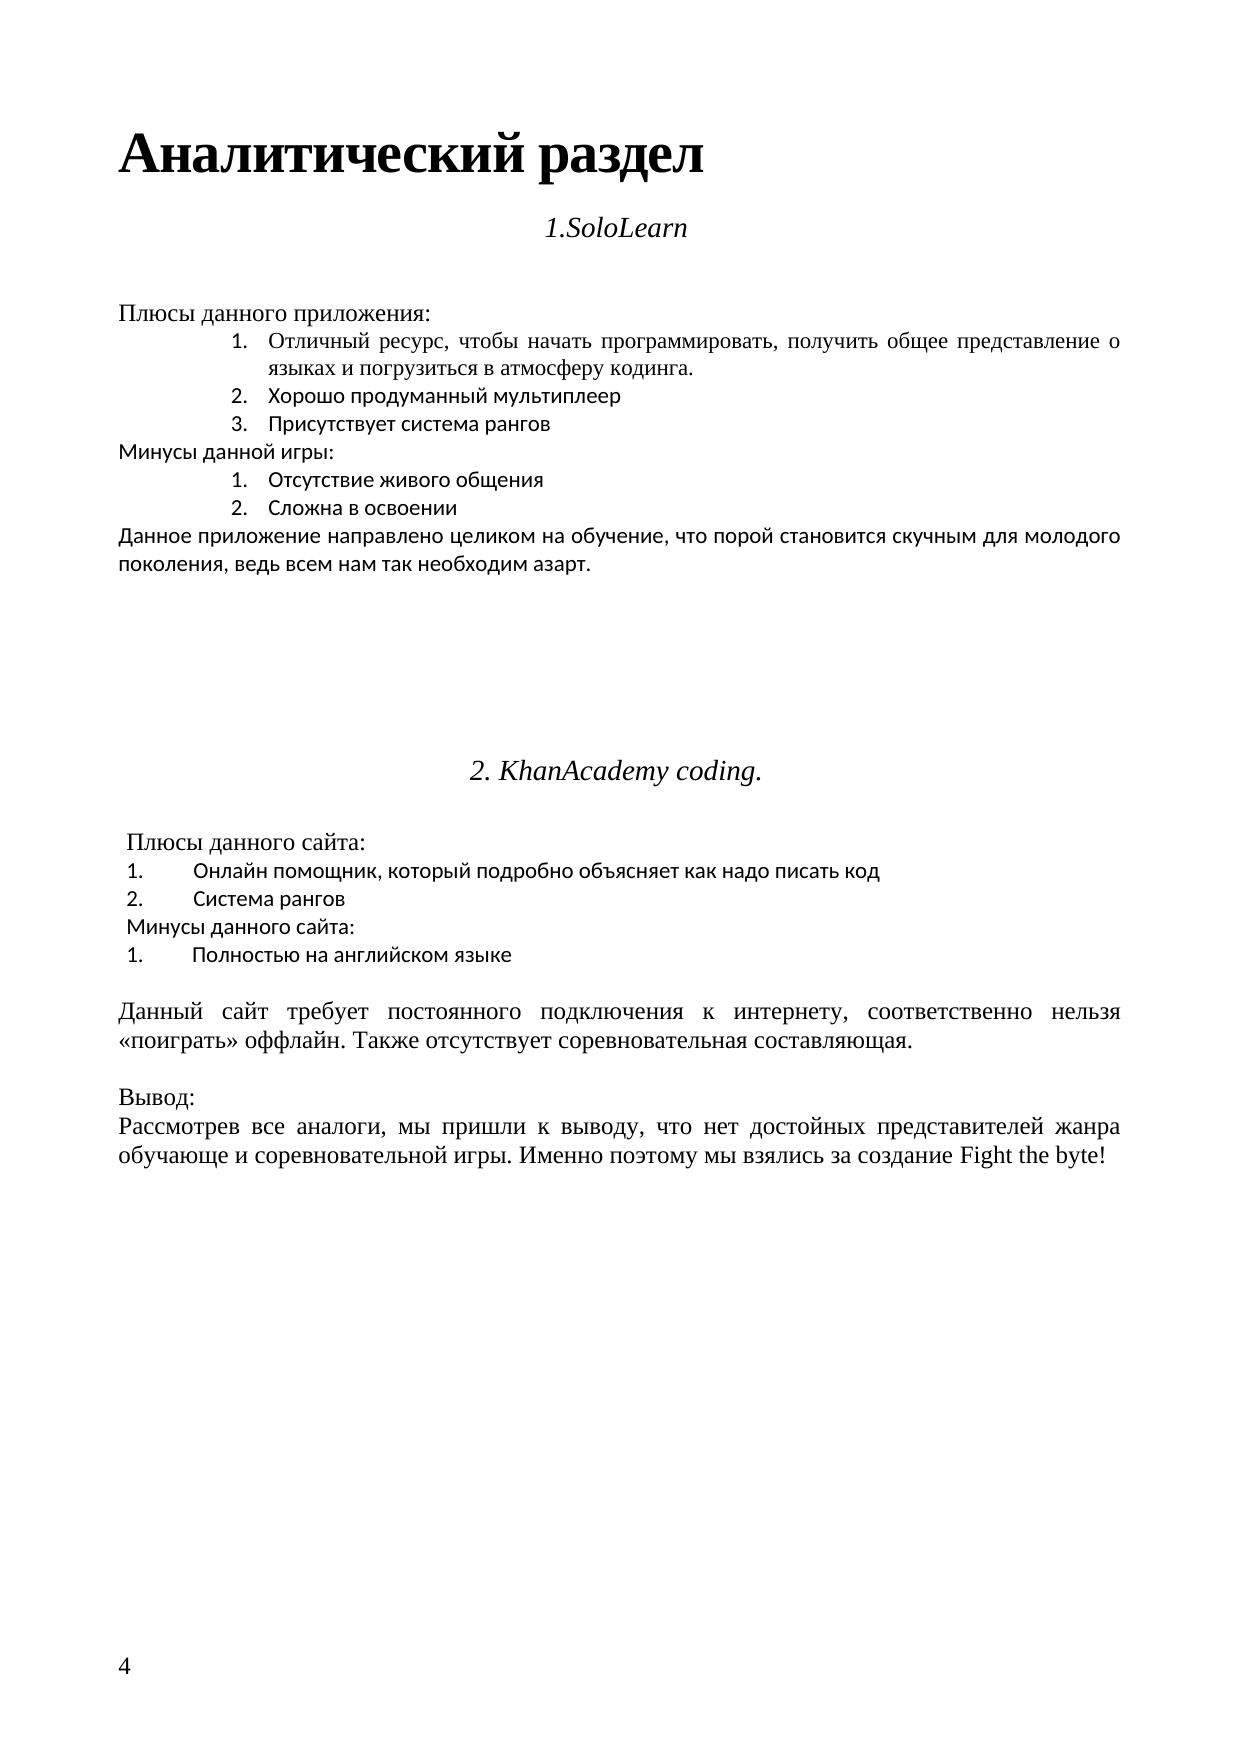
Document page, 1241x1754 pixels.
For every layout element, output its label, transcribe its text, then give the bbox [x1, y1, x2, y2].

list Отличный ресурс, чтобы начать программировать, получить общее представление о языках и погрузиться в атмосферу кодинга. [231, 326, 1122, 381]
text Данный сайт требует постоянного подключения к интернету, соответственно нельзя «поиграть» оффлайн. Также отсутствует соревновательная составляющая. [118, 996, 1122, 1053]
list Плюсы данного сайта: [126, 827, 1122, 856]
list Присутствует система рангов [231, 409, 1122, 437]
list Минусы данного сайта: [126, 912, 1122, 940]
list Отсутствие живого общения [231, 465, 1122, 493]
text Рассмотрев все аналоги, мы пришли к выводу, что нет достойных представителей жанра обучающе и соревновательной игры. Именно поэтому мы взялись за создание Fight the byte! [118, 1111, 1122, 1168]
subtitle 1.SoloLearn [118, 210, 1122, 244]
subtitle 2. KhanAcademy coding. [118, 753, 1122, 787]
title Аналитический раздел [118, 118, 1122, 185]
list Сложна в освоении [231, 493, 1122, 521]
list Система рангов [126, 884, 1122, 912]
text Плюсы данного приложения: [118, 298, 1122, 326]
text Вывод: [118, 1082, 1122, 1111]
list Онлайн помощник, который подробно объясняет как надо писать код [126, 856, 1122, 884]
text Минусы данной игры: [118, 437, 1122, 465]
list Хорошо продуманный мультиплеер [231, 381, 1122, 409]
list 1. Полностью на английском языке [126, 940, 1122, 968]
text Данное приложение направлено целиком на обучение, что порой становится скучным для молодого поколения, ведь всем нам так необходим азарт. [118, 521, 1122, 577]
